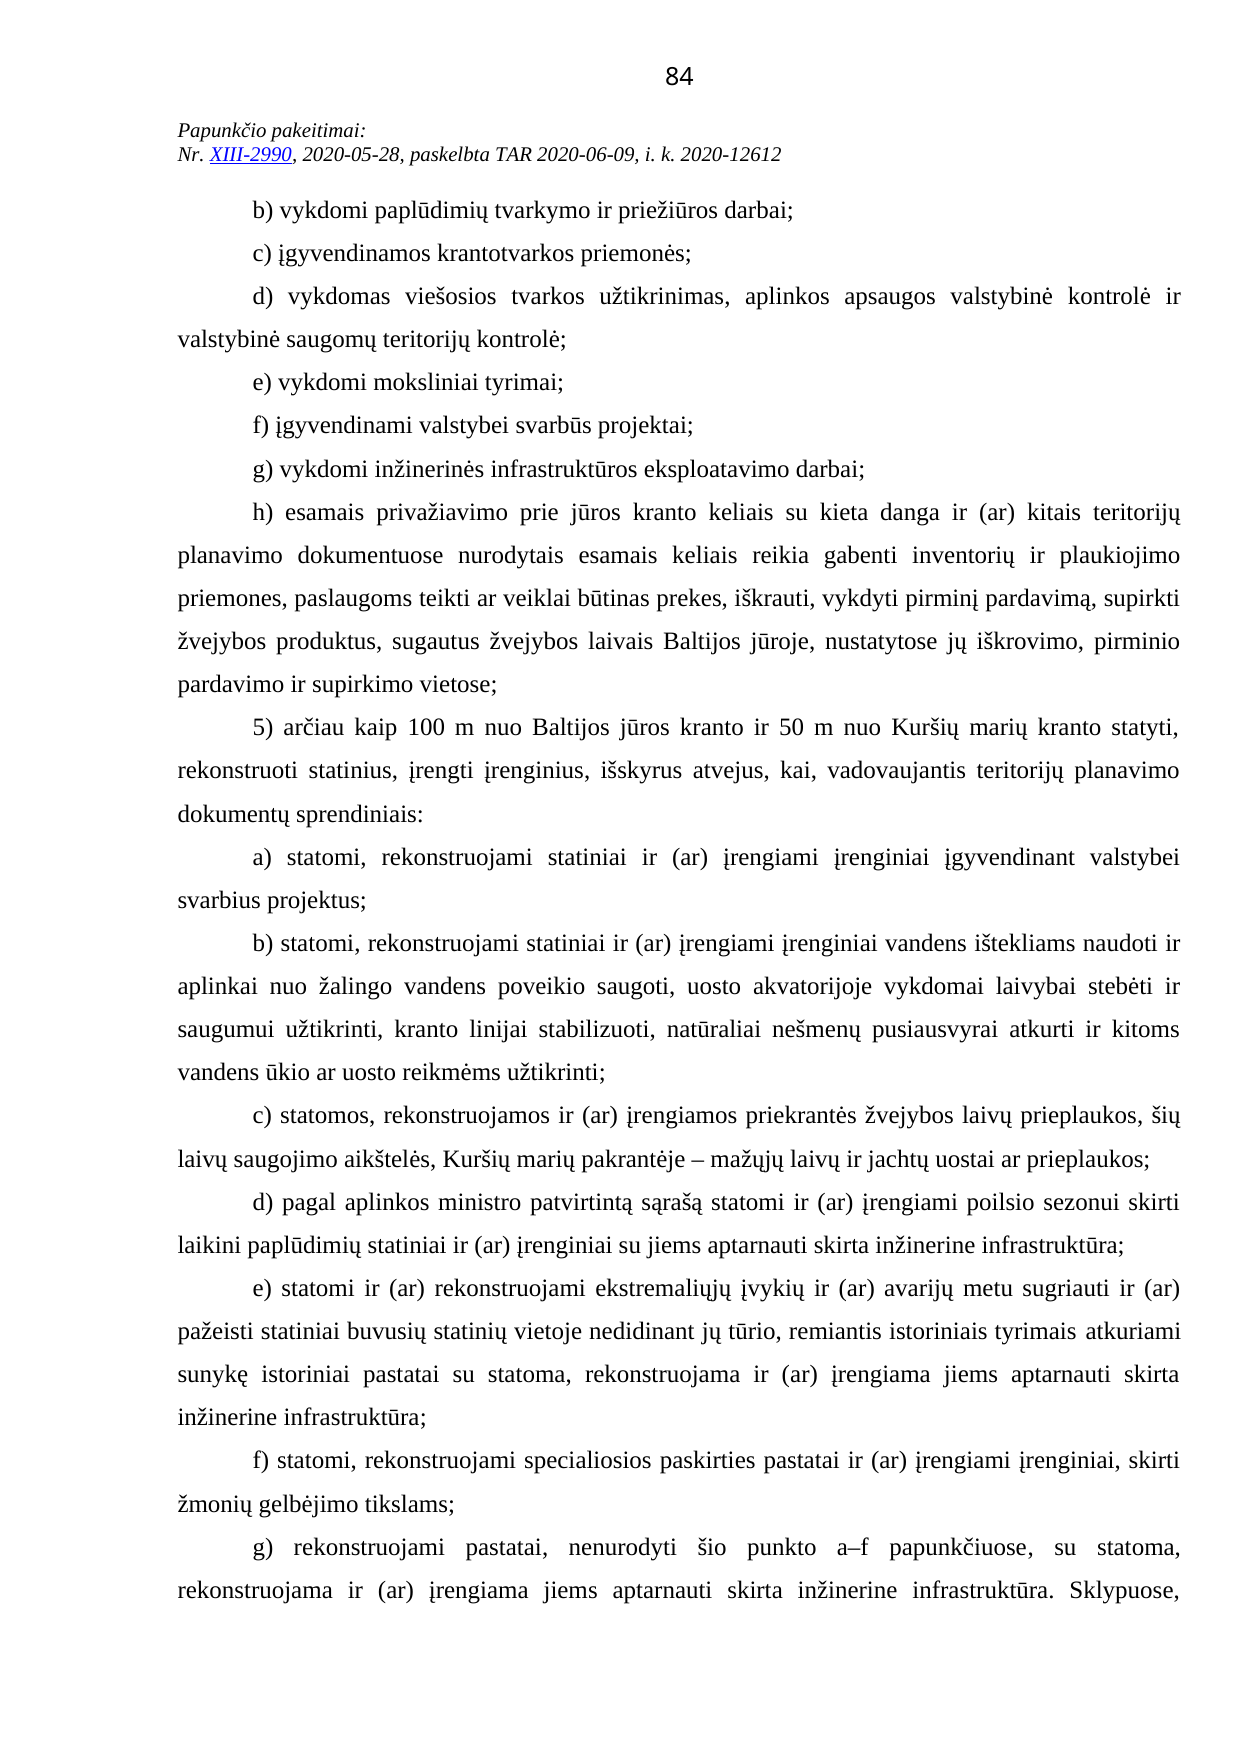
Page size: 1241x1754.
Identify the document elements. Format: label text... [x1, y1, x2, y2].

text c) įgyvendinamos krantotvarkos priemonės; [177, 238, 1181, 267]
text f) įgyvendinami valstybei svarbūs projektai; [177, 411, 1181, 439]
text g) rekonstruojami pastatai, nenurodyti šio punkto a–f papunkčiuose, su statoma, rekonstruojama ir (ar) įrengiama jiems aptarnauti skirta inžinerine infrastruktūra. Sklypuose, [177, 1532, 1181, 1604]
text a) statomi, rekonstruojami statiniai ir (ar) įrengiami įrenginiai įgyvendinant valstybei svarbius projektus; [177, 842, 1181, 914]
text e) statomi ir (ar) rekonstruojami ekstremaliųjų įvykių ir (ar) avarijų metu sugriauti ir (ar) pažeisti statiniai buvusių statinių vietoje nedidinant jų tūrio, remiantis istoriniais tyrimais atkuriami sunykę istoriniai pastatai su statoma, rekonstruojama ir (ar) įrengiama jiems aptarnauti skirta inžinerine infrastruktūra; [177, 1273, 1181, 1431]
text g) vykdomi inžinerinės infrastruktūros eksploatavimo darbai; [177, 454, 1181, 482]
text d) pagal aplinkos ministro patvirtintą sąrašą statomi ir (ar) įrengiami poilsio sezonui skirti laikini paplūdimių statiniai ir (ar) įrenginiai su jiems aptarnauti skirta inžinerine infrastruktūra; [177, 1187, 1181, 1259]
text e) vykdomi moksliniai tyrimai; [177, 367, 1181, 396]
text b) statomi, rekonstruojami statiniai ir (ar) įrengiami įrenginiai vandens ištekliams naudoti ir aplinkai nuo žalingo vandens poveikio saugoti, uosto akvatorijoje vykdomai laivybai stebėti ir saugumui užtikrinti, kranto linijai stabilizuoti, natūraliai nešmenų pusiausvyrai atkurti ir kitoms vandens ūkio ar uosto reikmėms užtikrinti; [177, 928, 1181, 1086]
text 5) arčiau kaip 100 m nuo Baltijos jūros kranto ir 50 m nuo Kuršių marių kranto statyti, rekonstruoti statinius, įrengti įrenginius, išskyrus atvejus, kai, vadovaujantis teritorijų planavimo dokumentų sprendiniais: [177, 712, 1181, 827]
text b) vykdomi paplūdimių tvarkymo ir priežiūros darbai; [177, 195, 1181, 224]
text h) esamais privažiavimo prie jūros kranto keliais su kieta danga ir (ar) kitais teritorijų planavimo dokumentuose nurodytais esamais keliais reikia gabenti inventorių ir plaukiojimo priemones, paslaugoms teikti ar veiklai būtinas prekes, iškrauti, vykdyti pirminį pardavimą, supirkti žvejybos produktus, sugautus žvejybos laivais Baltijos jūroje, nustatytose jų iškrovimo, pirminio pardavimo ir supirkimo vietose; [177, 497, 1181, 698]
text Papunkčio pakeitimai: [177, 118, 1181, 142]
text f) statomi, rekonstruojami specialiosios paskirties pastatai ir (ar) įrengiami įrenginiai, skirti žmonių gelbėjimo tikslams; [177, 1446, 1181, 1517]
text Nr. XIII-2990, 2020-05-28, paskelbta TAR 2020-06-09, i. k. 2020-12612 [177, 142, 1181, 166]
text c) statomos, rekonstruojamos ir (ar) įrengiamos priekrantės žvejybos laivų prieplaukos, šių laivų saugojimo aikštelės, Kuršių marių pakrantėje – mažųjų laivų ir jachtų uostai ar prieplaukos; [177, 1101, 1181, 1172]
text d) vykdomas viešosios tvarkos užtikrinimas, aplinkos apsaugos valstybinė kontrolė ir valstybinė saugomų teritorijų kontrolė; [177, 281, 1181, 353]
